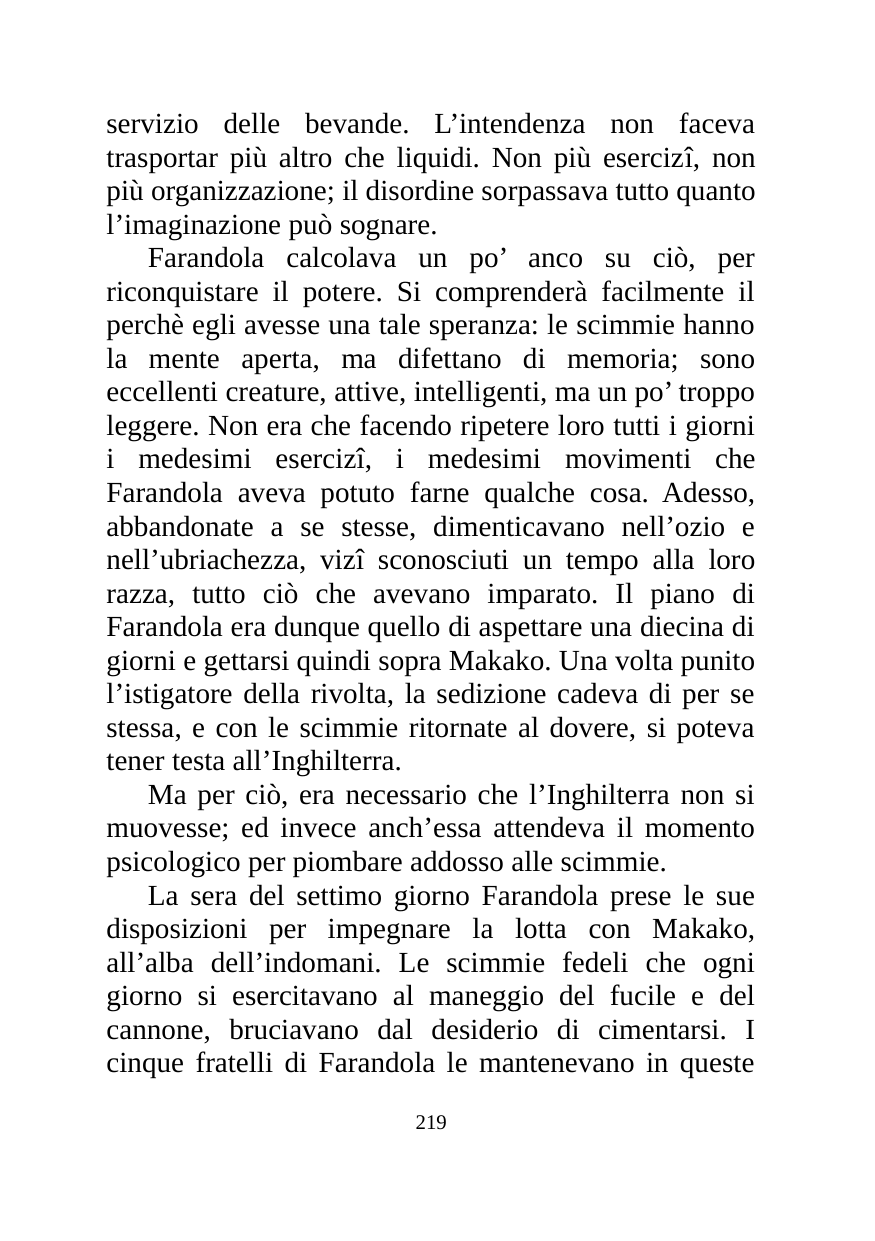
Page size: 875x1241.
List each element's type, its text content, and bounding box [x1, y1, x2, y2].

text Farandola calcolava un po’ anco su ciò, per riconquistare il potere. Si comprenderà facilmente il perchè egli avesse una tale speranza: le scimmie hanno la mente aperta, ma difettano di memoria; sono eccellenti creature, attive, intelligenti, ma un po’ troppo leggere. Non era che facendo ripetere loro tutti i giorni i medesimi esercizî, i medesimi movimenti che Farandola aveva potuto farne qualche cosa. Adesso, abbandonate a se stesse, dimenticavano nell’ozio e nell’ubriachezza, vizî sconosciuti un tempo alla loro razza, tutto ciò che avevano imparato. Il piano di Farandola era dunque quello di aspettare una diecina di giorni e gettarsi quindi sopra Makako. Una volta punito l’istigatore della rivolta, la sedizione cadeva di per se stessa, e con le scimmie ritornate al dovere, si poteva tener testa all’Inghilterra. [106, 240, 756, 777]
text La sera del settimo giorno Farandola prese le sue disposizioni per impegnare la lotta con Makako, all’alba dell’indomani. Le scimmie fedeli che ogni giorno si esercitavano al maneggio del fucile e del cannone, bruciavano dal desiderio di cimentarsi. I cinque fratelli di Farandola le mantenevano in queste [106, 878, 756, 1079]
text Ma per ciò, era necessario che l’Inghilterra non si muovesse; ed invece anch’essa attendeva il momento psicologico per piombare addosso alle scimmie. [106, 777, 756, 878]
text servizio delle bevande. L’intendenza non faceva trasportar più altro che liquidi. Non più esercizî, non più organizzazione; il disordine sorpassava tutto quanto l’imaginazione può sognare. [106, 106, 756, 240]
